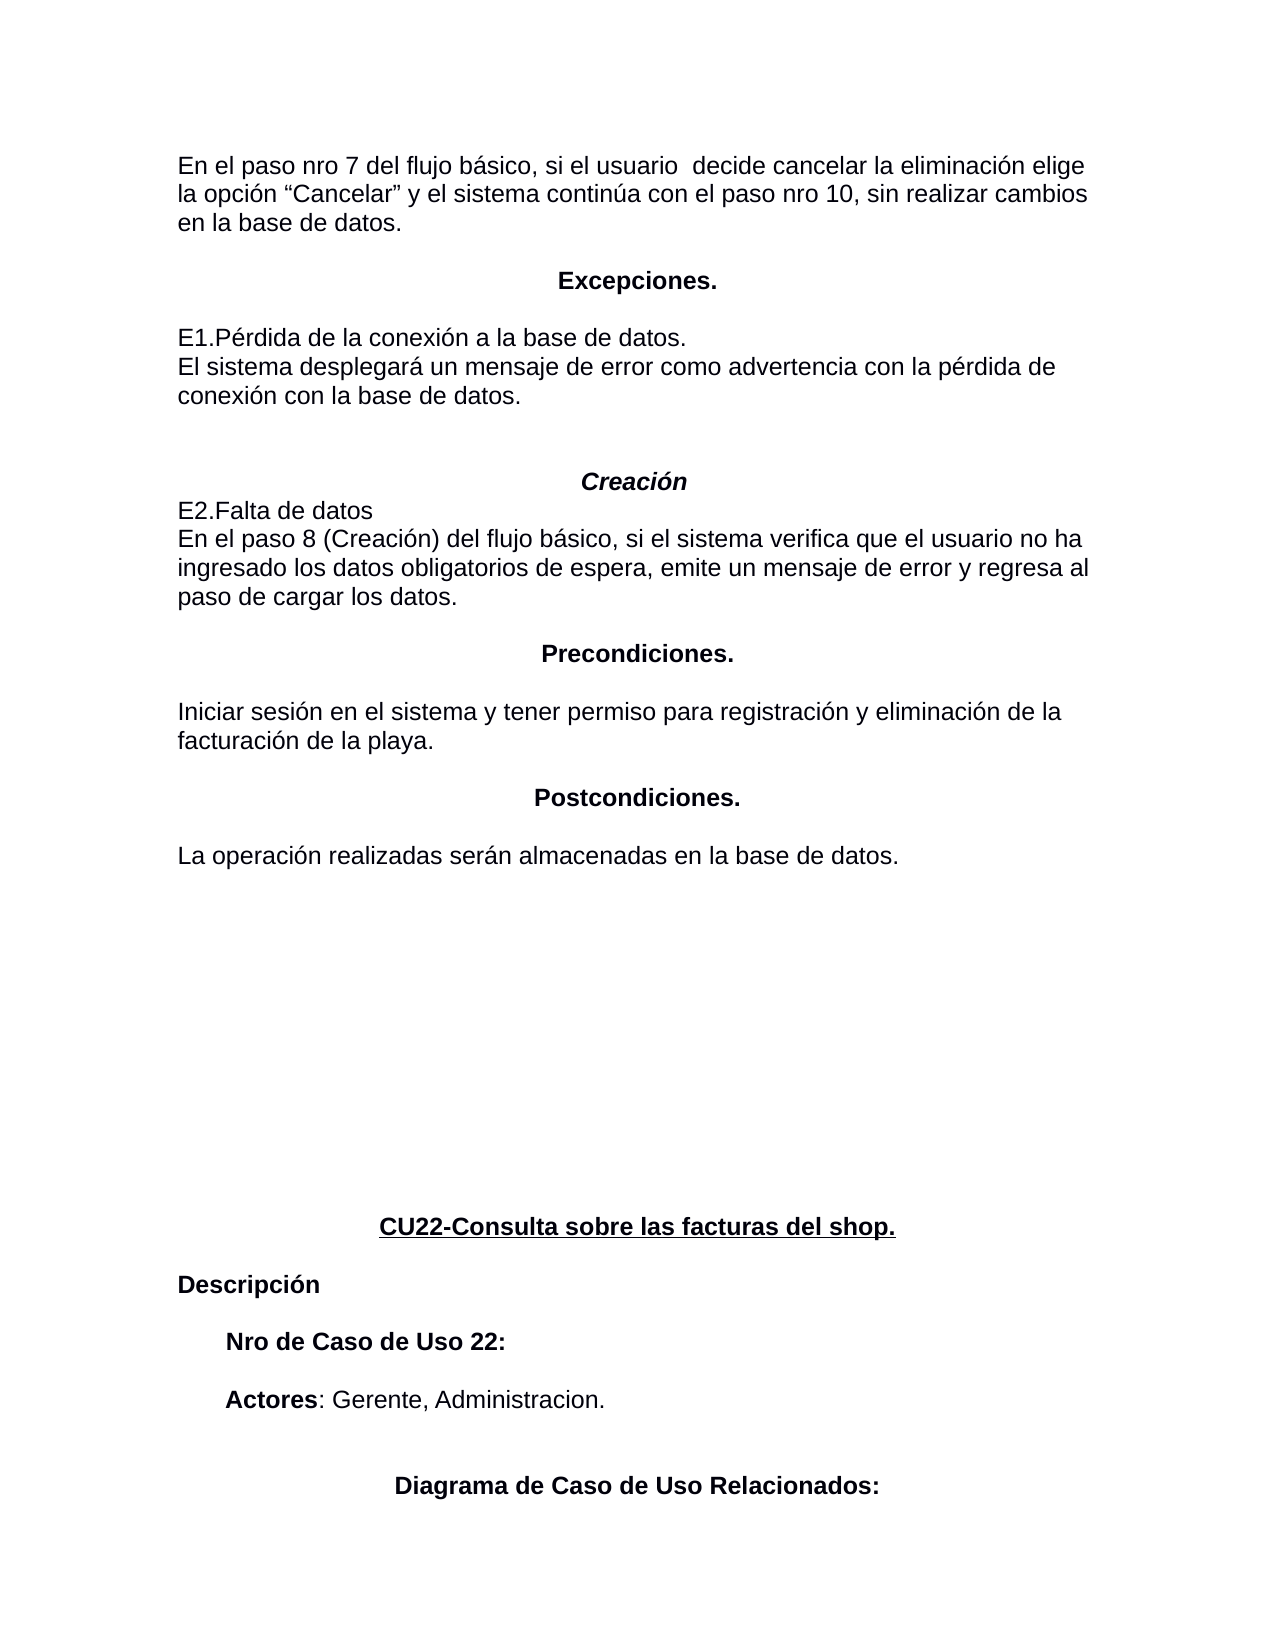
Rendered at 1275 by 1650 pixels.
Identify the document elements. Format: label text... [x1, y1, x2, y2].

text Actores: Gerente, Administracion. [177, 1384, 1098, 1413]
text Diagrama de Caso de Uso Relacionados: [177, 1469, 1098, 1500]
text Precondiciones. [177, 639, 1098, 668]
text La operación realizadas serán almacenadas en la base de datos. [177, 841, 1098, 869]
text Iniciar sesión en el sistema y tener permiso para registración y eliminación de la facturación de la playa. [177, 697, 1098, 754]
text En el paso 8 (Creación) del flujo básico, si el sistema verifica que el usuario no ha ingresado los datos obligatorios de espera, emite un mensaje de error y regresa al paso de cargar los datos. [177, 524, 1098, 611]
text Nro de Caso de Uso 22: [177, 1327, 1098, 1356]
text Excepciones. [177, 266, 1098, 294]
text Creación [177, 467, 1098, 496]
text CU22-Consulta sobre las facturas del shop. [177, 1212, 1098, 1241]
text Descripción [177, 1269, 1098, 1298]
text El sistema desplegará un mensaje de error como advertencia con la pérdida de conexión con la base de datos. [177, 352, 1098, 409]
text En el paso nro 7 del flujo básico, si el usuario decide cancelar la eliminación elige la opción “Cancelar” y el sistema continúa con el paso nro 10, sin realizar cambios en la base de datos. [177, 151, 1098, 237]
text E1.Pérdida de la conexión a la base de datos. [177, 323, 1098, 352]
text Postcondiciones. [177, 783, 1098, 812]
text E2.Falta de datos [177, 496, 1098, 524]
